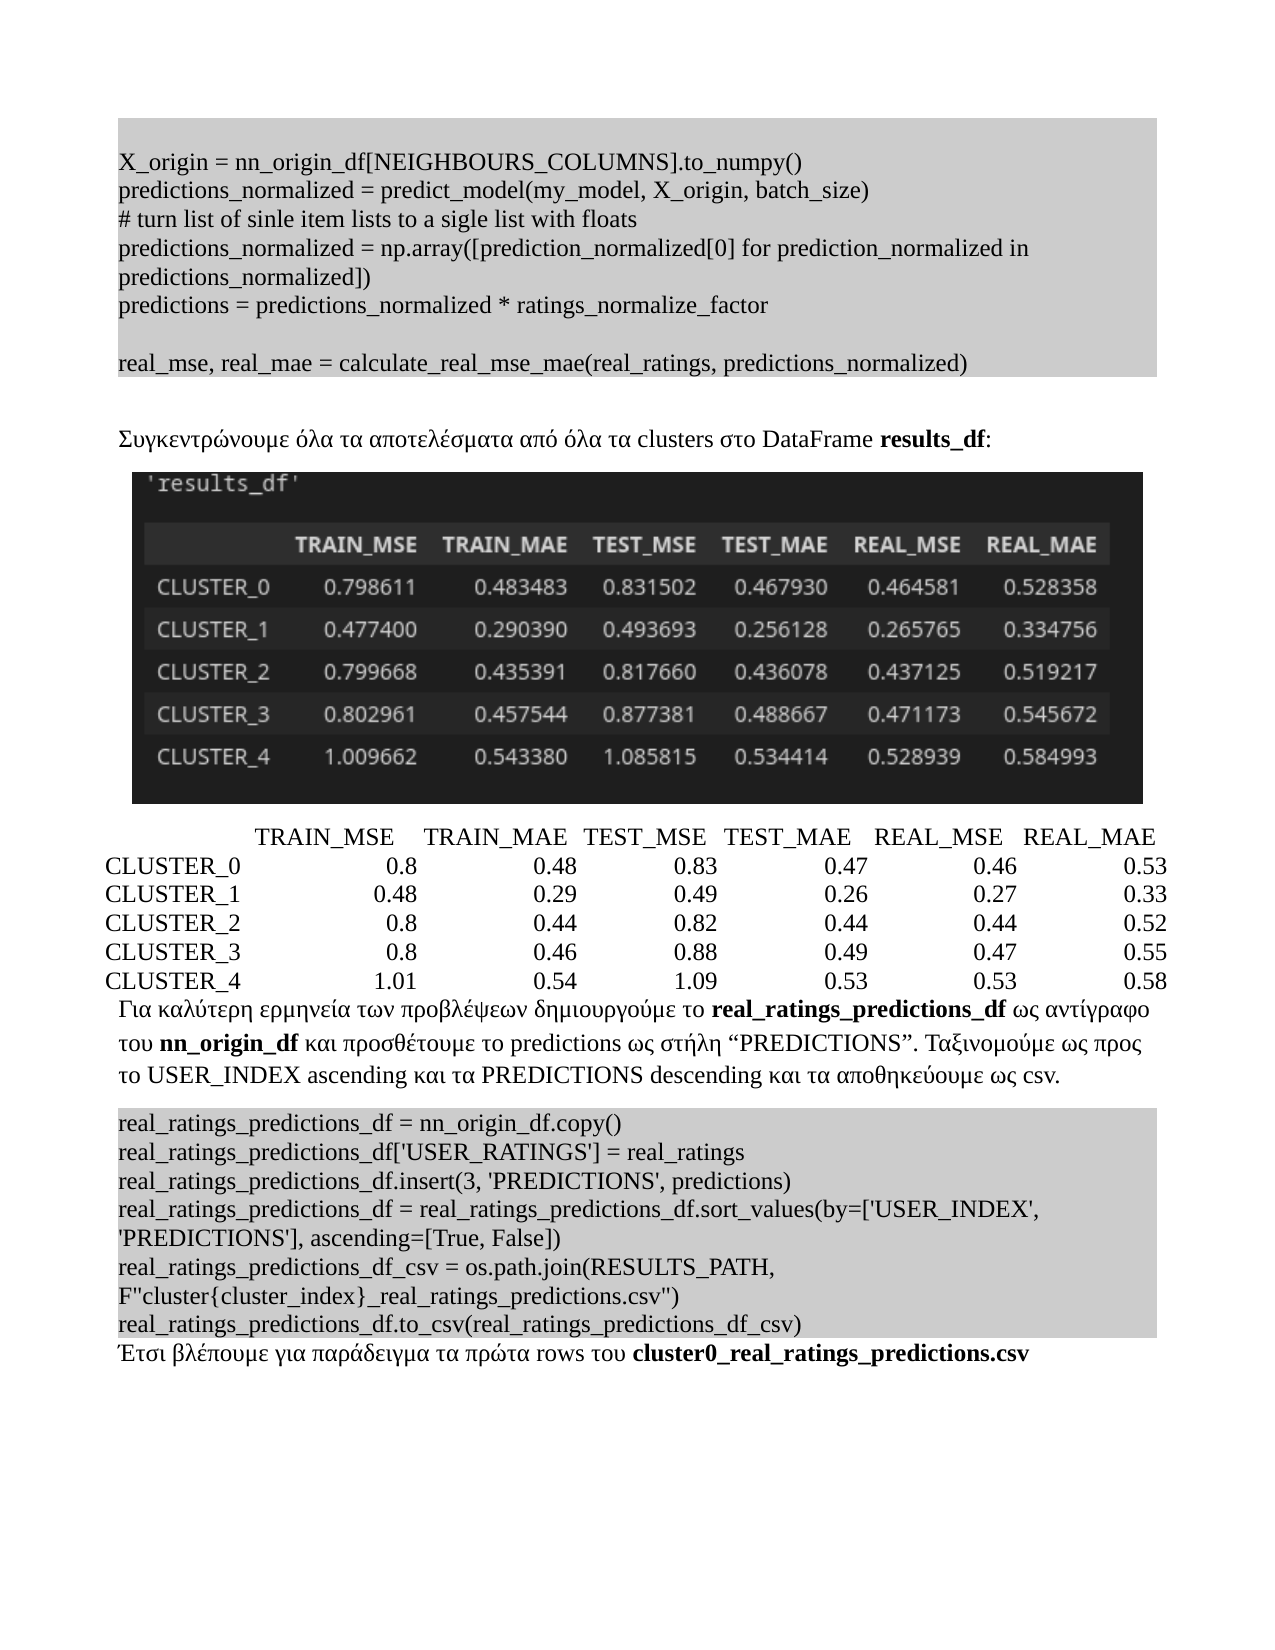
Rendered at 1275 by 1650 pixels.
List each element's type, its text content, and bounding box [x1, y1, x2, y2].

table_cell 0.8 [251, 937, 420, 966]
text real_ratings_predictions_df['USER_RATINGS'] = real_ratings [118, 1137, 1157, 1166]
text real_ratings_predictions_df.to_csv(real_ratings_predictions_df_csv) [118, 1309, 1157, 1338]
table_cell 0.27 [871, 880, 1020, 908]
table_header TRAIN_MSE [251, 822, 420, 851]
text Συγκεντρώνουμε όλα τα αποτελέσματα από όλα τα clusters στο DataFrame results_df: [118, 424, 1157, 453]
table_cell 0.8 [251, 908, 420, 937]
table_cell 0.44 [721, 908, 871, 937]
table_cell 0.53 [871, 966, 1020, 994]
table_header [102, 822, 251, 851]
table_header TEST_MAE [721, 822, 871, 851]
table_cell 0.52 [1020, 908, 1170, 937]
table_header REAL_MAE [1020, 822, 1170, 851]
table_cell 0.58 [1020, 966, 1170, 994]
table_cell 0.55 [1020, 937, 1170, 966]
text # turn list of sinle item lists to a sigle list with floats [118, 204, 1157, 233]
table_cell 0.33 [1020, 880, 1170, 908]
table_cell 0.8 [251, 851, 420, 879]
table_cell 0.44 [420, 908, 580, 937]
table_cell 0.49 [721, 937, 871, 966]
table_cell 0.53 [721, 966, 871, 994]
table_cell CLUSTER_1 [102, 880, 251, 908]
table_cell 0.88 [580, 937, 721, 966]
text X_origin = nn_origin_df[NEIGHBOURS_COLUMNS].to_numpy() [118, 147, 1157, 176]
text real_ratings_predictions_df = real_ratings_predictions_df.sort_values(by=['USER_INDEX', 'PREDICTIONS'], ascending=[True, False]) [118, 1194, 1157, 1252]
text real_ratings_predictions_df.insert(3, 'PREDICTIONS', predictions) [118, 1166, 1157, 1194]
table_header REAL_MSE [871, 822, 1020, 851]
table_cell CLUSTER_2 [102, 908, 251, 937]
table_cell 0.46 [420, 937, 580, 966]
text real_ratings_predictions_df_csv = os.path.join(RESULTS_PATH, F"cluster{cluster_index}_real_ratings_predictions.csv") [118, 1252, 1157, 1309]
table_cell CLUSTER_4 [102, 966, 251, 994]
text real_mse, real_mae = calculate_real_mse_mae(real_ratings, predictions_normalized) [118, 348, 1157, 377]
table_cell CLUSTER_0 [102, 851, 251, 879]
table_cell 0.53 [1020, 851, 1170, 879]
table_cell CLUSTER_3 [102, 937, 251, 966]
table_cell 0.29 [420, 880, 580, 908]
table_cell 1.09 [580, 966, 721, 994]
text Έτσι βλέπουμε για παράδειγμα τα πρώτα rows του cluster0_real_ratings_predictions.csv [118, 1338, 1157, 1367]
table_cell 0.26 [721, 880, 871, 908]
text Για καλύτερη ερμηνεία των προβλέψεων δημιουργούμε το real_ratings_predictions_df ως αντίγραφο του nn_origin_df και προσθέτουμε το predictions ως στήλη “PREDICTIONS”. Ταξινομούμε ως προς το USER_INDEX ascending και τα PREDICTIONS descending και τα αποθηκεύουμε ως csv. [118, 994, 1157, 1089]
table_cell 0.49 [580, 880, 721, 908]
table_cell 0.54 [420, 966, 580, 994]
table_cell 0.48 [251, 880, 420, 908]
table_header TEST_MSE [580, 822, 721, 851]
table_cell 0.83 [580, 851, 721, 879]
table_cell 0.48 [420, 851, 580, 879]
table_cell 0.44 [871, 908, 1020, 937]
table_cell 0.47 [721, 851, 871, 879]
table_cell 1.01 [251, 966, 420, 994]
text predictions_normalized = np.array([prediction_normalized[0] for prediction_normalized in predictions_normalized]) [118, 233, 1157, 291]
table_cell 0.82 [580, 908, 721, 937]
table_cell 0.47 [871, 937, 1020, 966]
table_header TRAIN_MAE [420, 822, 580, 851]
text real_ratings_predictions_df = nn_origin_df.copy() [118, 1108, 1157, 1137]
text predictions_normalized = predict_model(my_model, X_origin, batch_size) [118, 176, 1157, 204]
text predictions = predictions_normalized * ratings_normalize_factor [118, 291, 1157, 319]
picture [132, 472, 1143, 804]
table_cell 0.46 [871, 851, 1020, 879]
